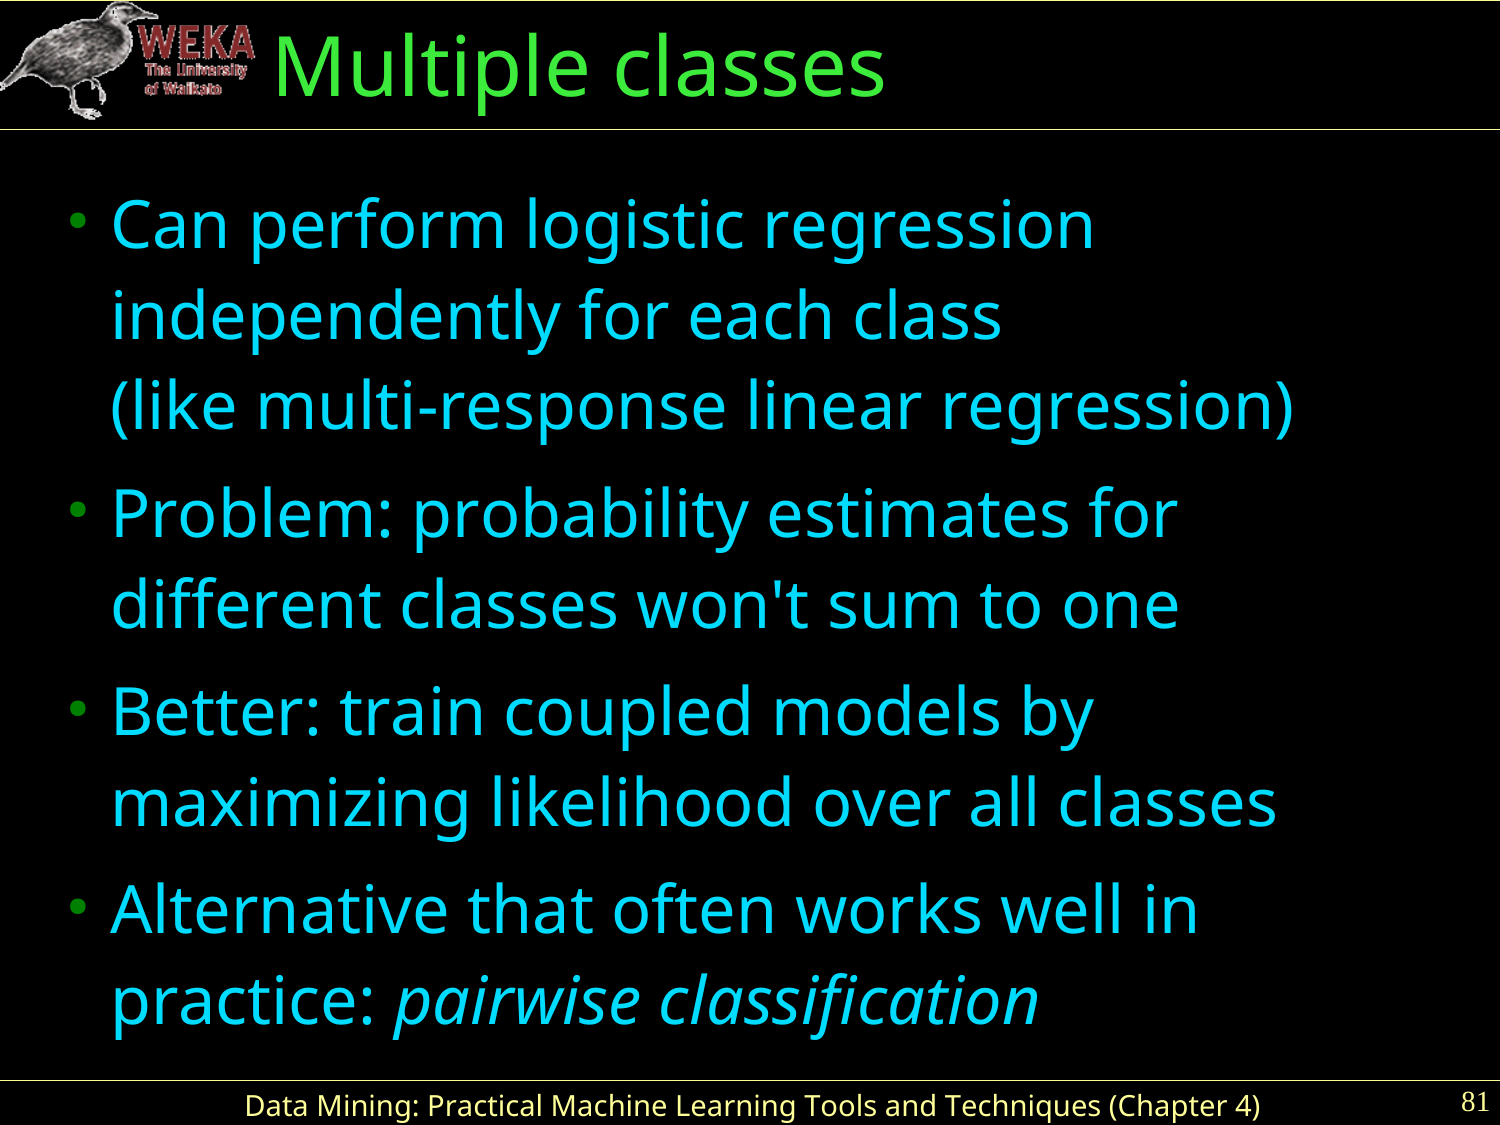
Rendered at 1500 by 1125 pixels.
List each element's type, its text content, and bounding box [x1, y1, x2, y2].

picture [0, 1, 266, 129]
title Multiple classes [353, 0, 1429, 159]
list Can perform logistic regression independently for each class (like multi-response linear regression) Problem: probability estimates for different classes won't sum to one Better: train coupled models by maximizing likelihood over all classes Alternative that often works well in practice: pairwise classification [67, 177, 1418, 1093]
